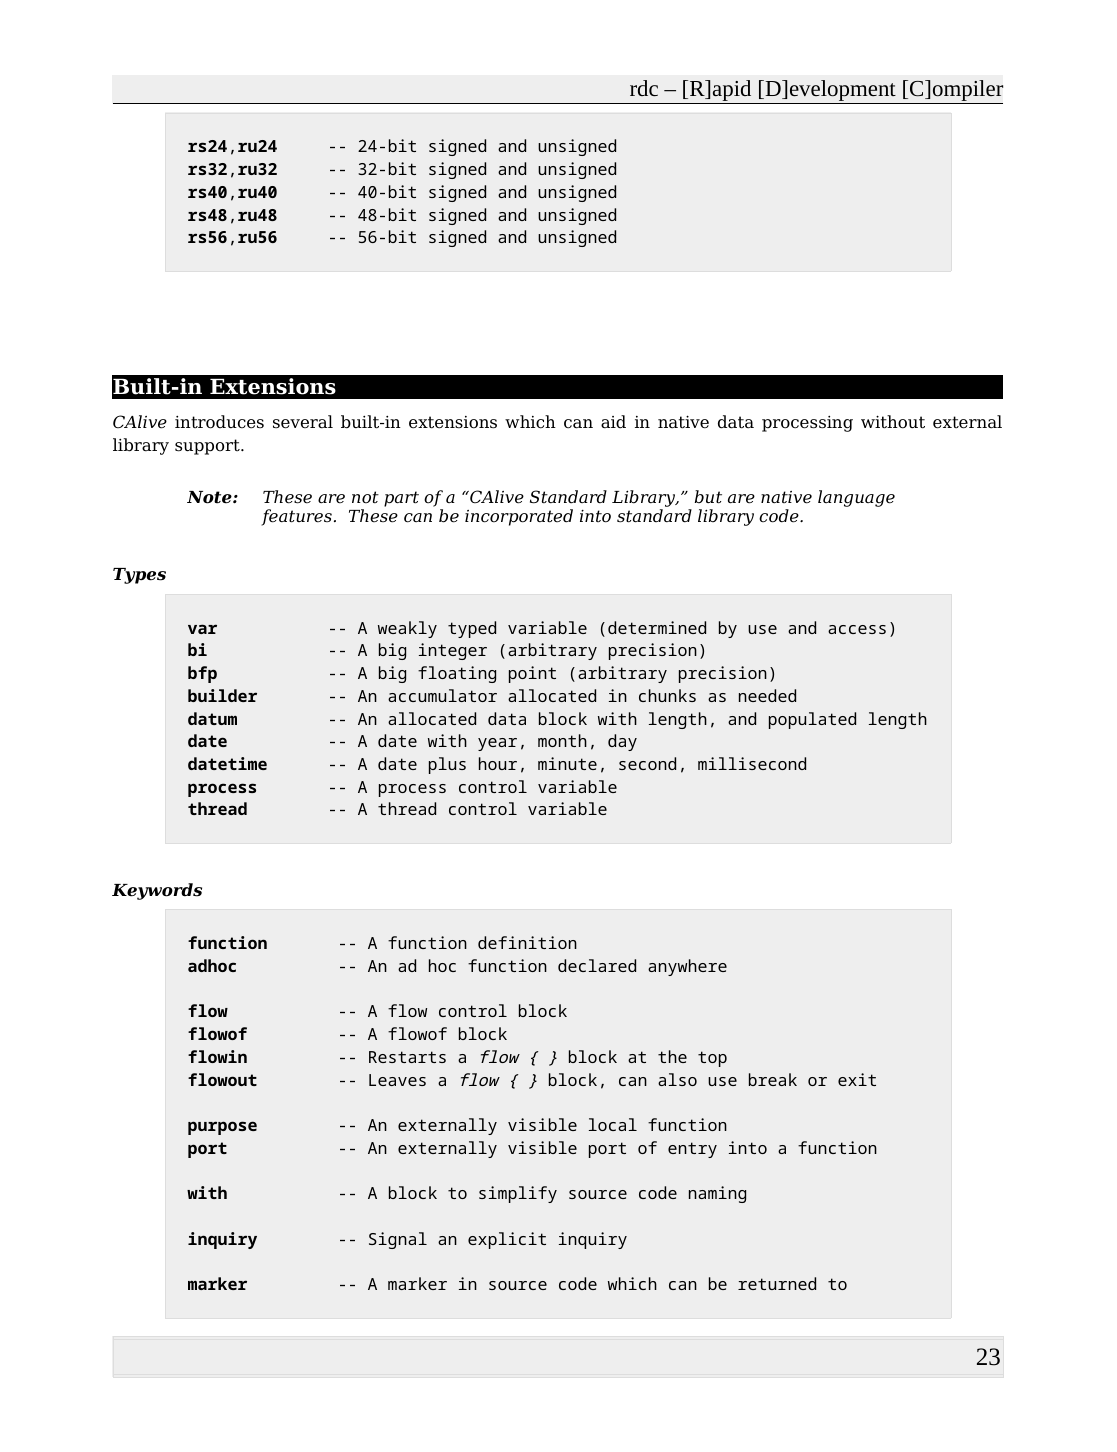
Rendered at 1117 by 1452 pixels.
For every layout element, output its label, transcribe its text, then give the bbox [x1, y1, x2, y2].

text var -- A weakly typed variable (determined by use and access) bi -- A big integer (arbitrary precision) bfp -- A big floating point (arbitrary precision) builder -- An accumulator allocated in chunks as needed datum -- An allocated data block with length, and populated length date -- A date with year, month, day datetime -- A date plus hour, minute, second, millisecond process -- A process control variable thread -- A thread control variable [166, 595, 951, 843]
subtitle Built-in Extensions [112, 375, 1003, 399]
text Note: These are not part of a “CAlive Standard Library,” but are native language features. These can be incorporated into standard library code. [187, 488, 928, 527]
text rs24,ru24 -- 24-bit signed and unsigned rs32,ru32 -- 32-bit signed and unsigned rs40,ru40 -- 40-bit signed and unsigned rs48,ru48 -- 48-bit signed and unsigned rs56,ru56 -- 56-bit signed and unsigned [166, 114, 951, 271]
subtitle Keywords [112, 881, 1003, 900]
text function -- A function definition adhoc -- An ad hoc function declared anywhere flow -- A flow control block flowof -- A flowof block flowin -- Restarts a flow { } block at the top flowout -- Leaves a flow { } block, can also use break or exit purpose -- An externally visible local function port -- An externally visible port of entry into a function with -- A block to simplify source code naming inquiry -- Signal an explicit inquiry marker -- A marker in source code which can be returned to [166, 910, 951, 1318]
text CAlive introduces several built-in extensions which can aid in native data processing without external library support. [112, 413, 1003, 456]
subtitle Types [112, 565, 1003, 585]
